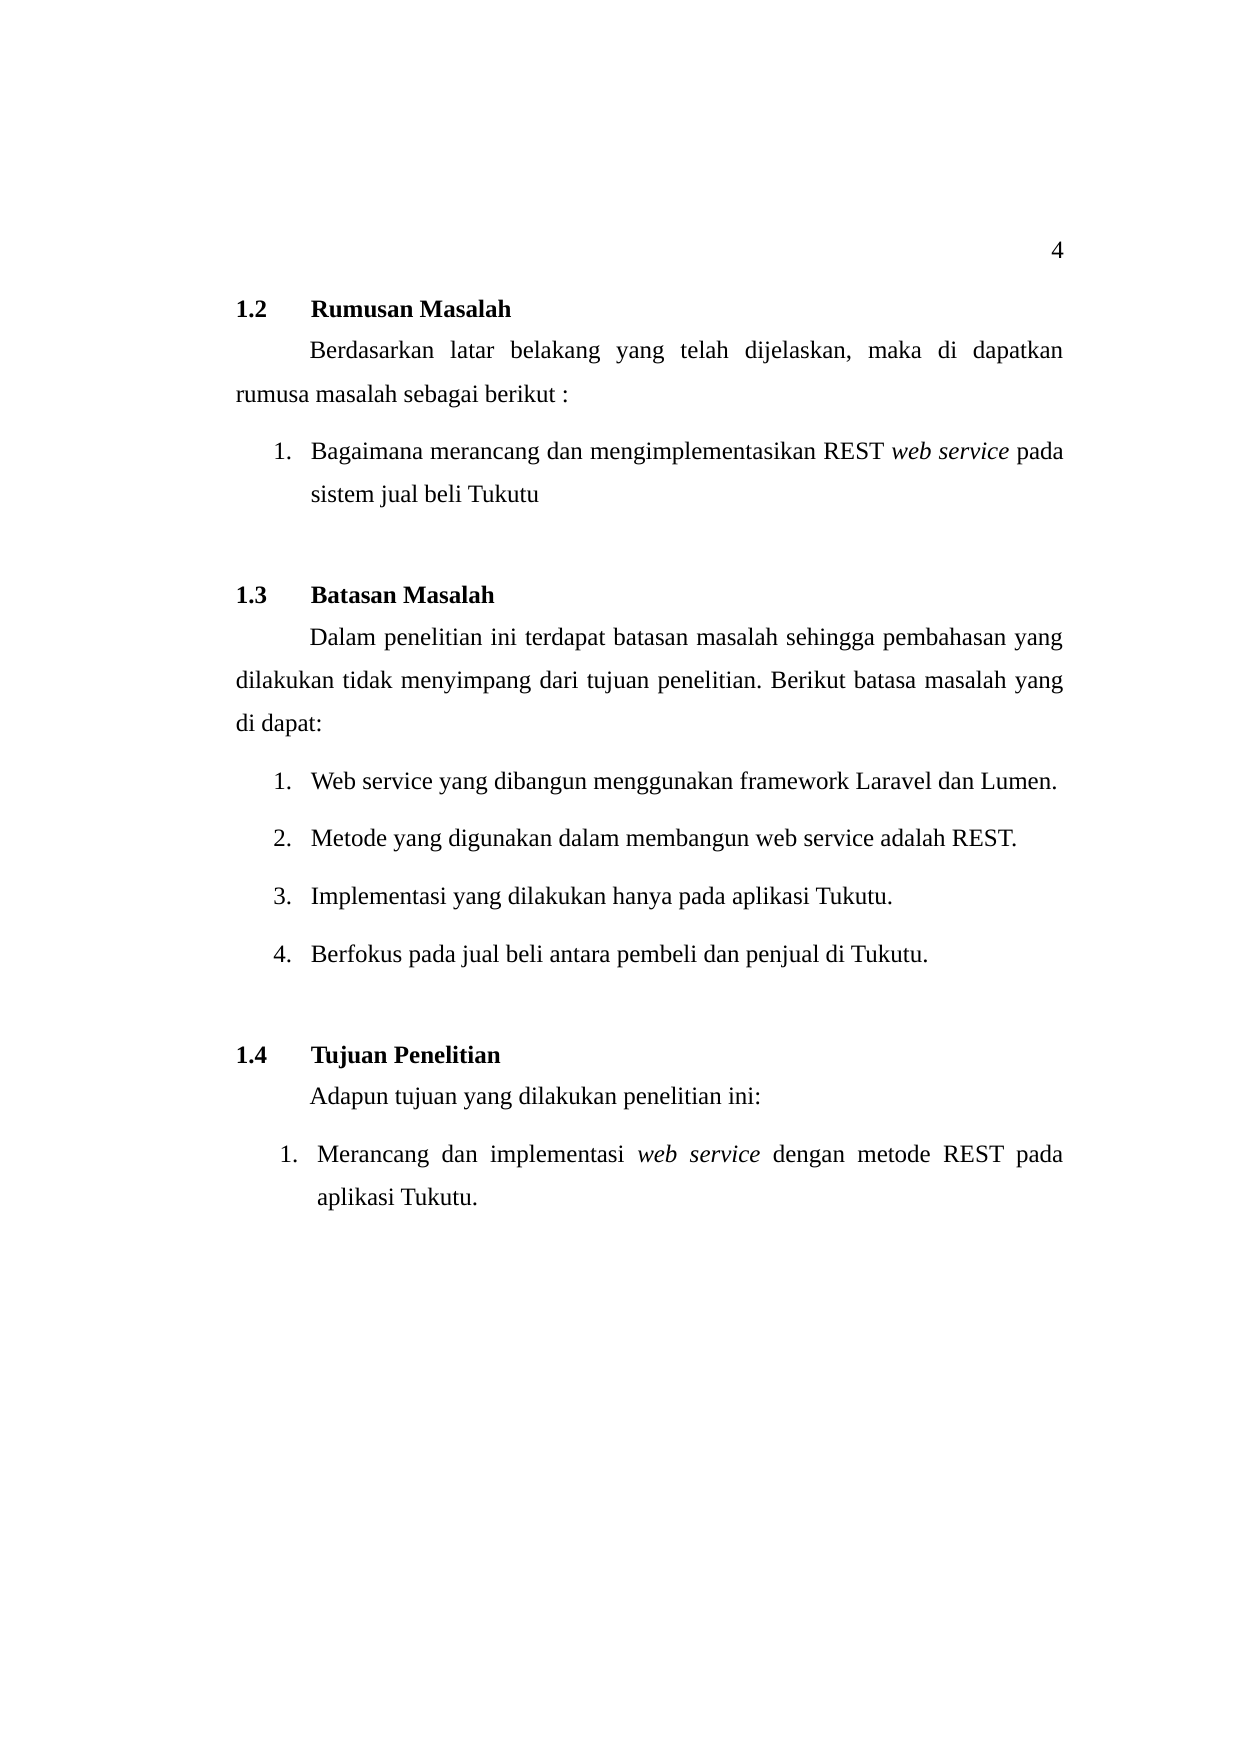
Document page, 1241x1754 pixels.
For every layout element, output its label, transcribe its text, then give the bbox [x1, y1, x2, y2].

list Metode yang digunakan dalam membangun web service adalah REST. [273, 823, 1063, 852]
text Dalam penelitian ini terdapat batasan masalah sehingga pembahasan yang dilakukan tidak menyimpang dari tujuan penelitian. Berikut batasa masalah yang di dapat: [236, 622, 1063, 737]
list Berfokus pada jual beli antara pembeli dan penjual di Tukutu. [273, 939, 1063, 968]
subtitle Tujuan Penelitian [236, 1040, 1063, 1069]
list Web service yang dibangun menggunakan framework Laravel dan Lumen. [273, 766, 1063, 794]
text Berdasarkan latar belakang yang telah dijelaskan, maka di dapatkan rumusa masalah sebagai berikut : [236, 336, 1063, 407]
text Adapun tujuan yang dilakukan penelitian ini: [236, 1081, 1063, 1110]
subtitle Batasan Masalah [236, 581, 1063, 609]
list Bagaimana merancang dan mengimplementasikan REST web service pada sistem jual beli Tukutu [273, 436, 1063, 508]
subtitle Rumusan Masalah [236, 294, 1063, 323]
list Merancang dan implementasi web service dengan metode REST pada aplikasi Tukutu. [279, 1139, 1063, 1211]
list Implementasi yang dilakukan hanya pada aplikasi Tukutu. [273, 881, 1063, 910]
